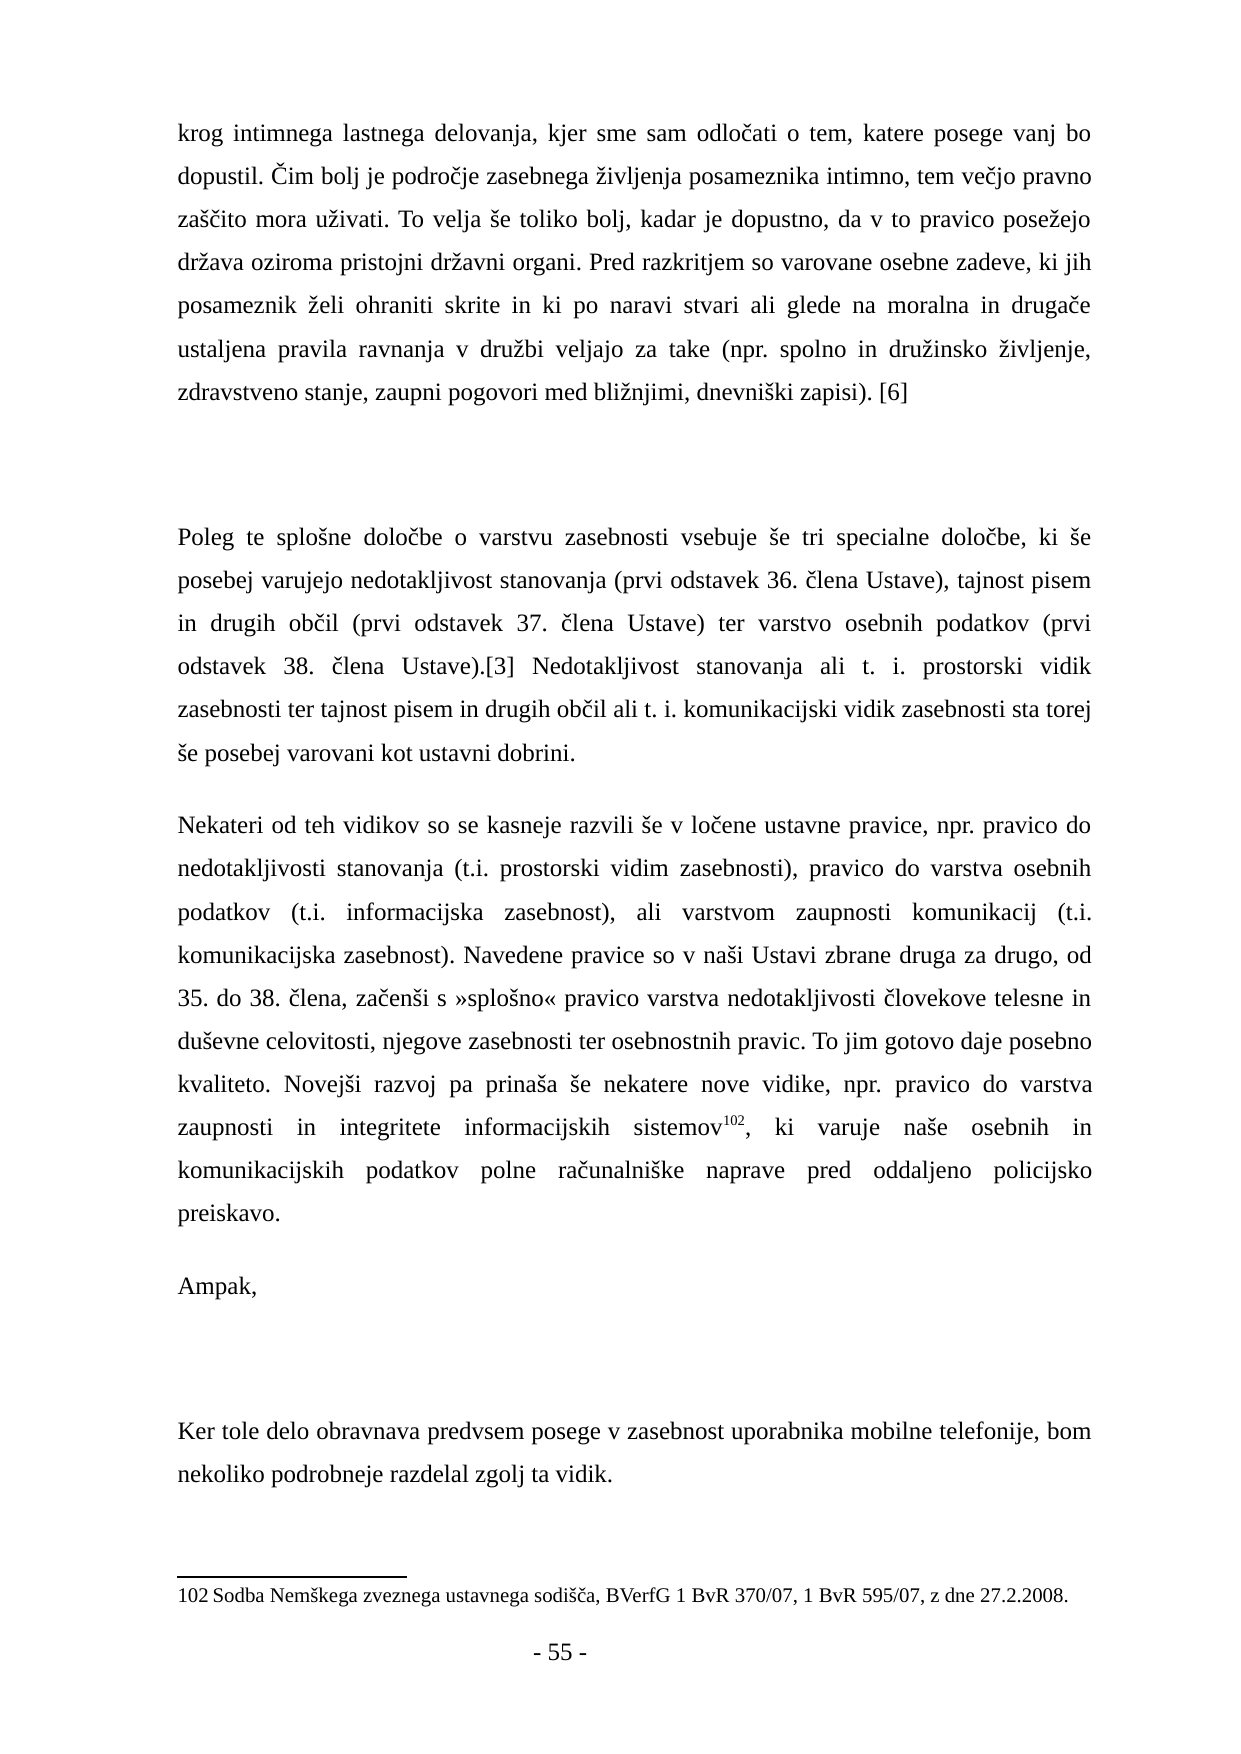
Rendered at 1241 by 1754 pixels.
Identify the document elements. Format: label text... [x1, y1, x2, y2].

text Ker tole delo obravnava predvsem posege v zasebnost uporabnika mobilne telefonije, bom nekoliko podrobneje razdelal zgolj ta vidik. [177, 1416, 1093, 1488]
text Poleg te splošne določbe o varstvu zasebnosti vsebuje še tri specialne določbe, ki še posebej varujejo nedotakljivost stanovanja (prvi odstavek 36. člena Ustave), tajnost pisem in drugih občil (prvi odstavek 37. člena Ustave) ter varstvo osebnih podatkov (prvi odstavek 38. člena Ustave).[3] Nedotakljivost stanovanja ali t. i. prostorski vidik zasebnosti ter tajnost pisem in drugih občil ali t. i. komunikacijski vidik zasebnosti sta torej še posebej varovani kot ustavni dobrini. [177, 522, 1093, 766]
text Ampak, [177, 1271, 1093, 1300]
text Sodba Nemškega zveznega ustavnega sodišča, BVerfG 1 BvR 370/07, 1 BvR 595/07, z dne 27.2.2008. [177, 1583, 1093, 1607]
text krog intimnega lastnega delovanja, kjer sme sam odločati o tem, katere posege vanj bo dopustil. Čim bolj je področje zasebnega življenja posameznika intimno, tem večjo pravno zaščito mora uživati. To velja še toliko bolj, kadar je dopustno, da v to pravico posežejo država oziroma pristojni državni organi. Pred razkritjem so varovane osebne zadeve, ki jih posameznik želi ohraniti skrite in ki po naravi stvari ali glede na moralna in drugače ustaljena pravila ravnanja v družbi veljajo za take (npr. spolno in družinsko življenje, zdravstveno stanje, zaupni pogovori med bližnjimi, dnevniški zapisi). [6] [177, 118, 1093, 406]
text Nekateri od teh vidikov so se kasneje razvili še v ločene ustavne pravice, npr. pravico do nedotakljivosti stanovanja (t.i. prostorski vidim zasebnosti), pravico do varstva osebnih podatkov (t.i. informacijska zasebnost), ali varstvom zaupnosti komunikacij (t.i. komunikacijska zasebnost). Navedene pravice so v naši Ustavi zbrane druga za drugo, od 35. do 38. člena, začenši s »splošno« pravico varstva nedotakljivosti človekove telesne in duševne celovitosti, njegove zasebnosti ter osebnostnih pravic. To jim gotovo daje posebno kvaliteto. Novejši razvoj pa prinaša še nekatere nove vidike, npr. pravico do varstva zaupnosti in integritete informacijskih sistemov, ki varuje naše osebnih in komunikacijskih podatkov polne računalniške naprave pred oddaljeno policijsko preiskavo. [177, 810, 1093, 1227]
